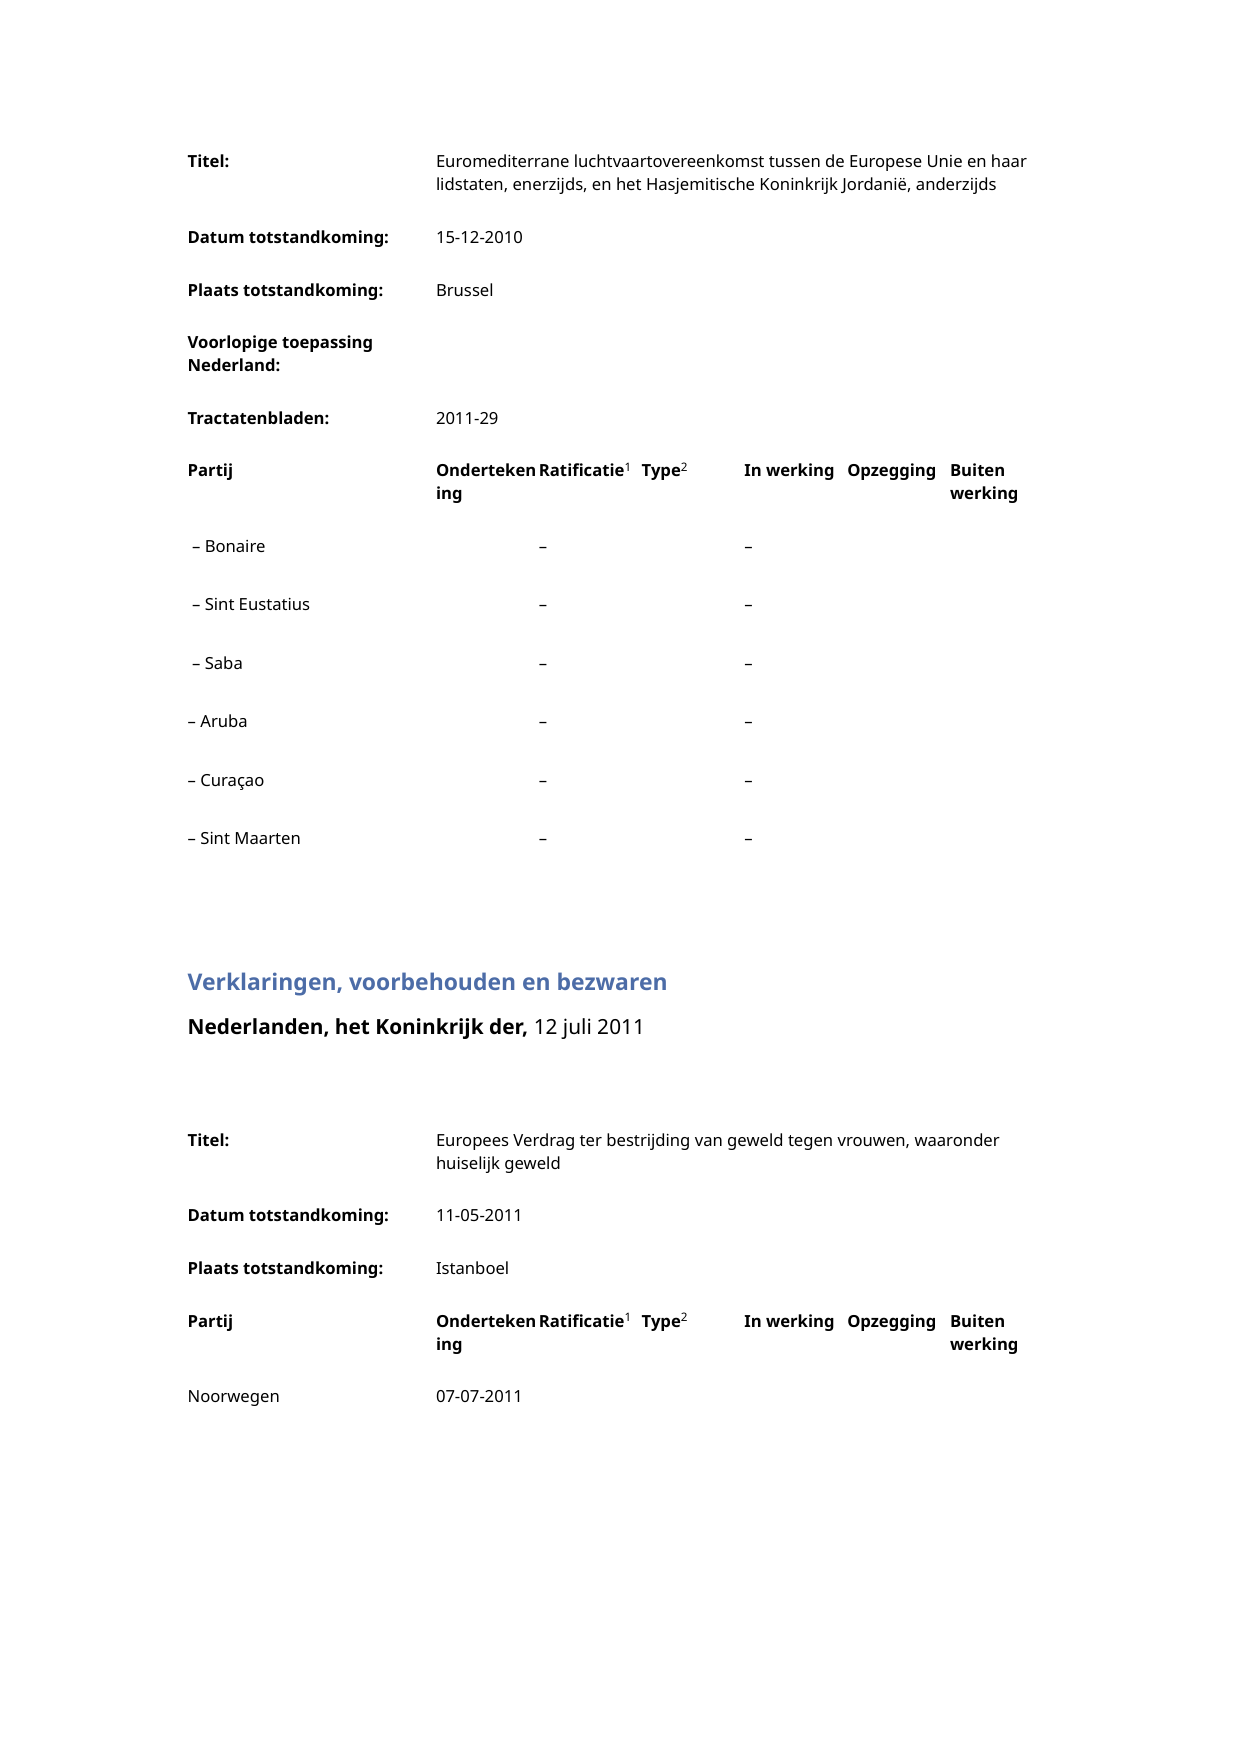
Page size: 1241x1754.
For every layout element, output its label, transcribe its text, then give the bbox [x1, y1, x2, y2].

table_cell Buiten werking [950, 459, 1053, 534]
table_cell [744, 1385, 847, 1443]
table_cell [436, 331, 1053, 406]
table_cell [847, 710, 950, 768]
table_cell – Sint Maarten [188, 827, 436, 885]
table_cell 11-05-2011 [436, 1204, 1053, 1257]
table_cell [641, 534, 744, 593]
table_cell Ratificatie1 [539, 1309, 641, 1385]
text Nederlanden, het Koninkrijk der, 12 juli 2011 [187, 1012, 1053, 1041]
table_cell – [744, 593, 847, 651]
table_cell – [744, 827, 847, 885]
table_cell [436, 534, 539, 593]
table_cell – [744, 768, 847, 827]
table_cell – Saba [188, 651, 436, 710]
table_cell – [539, 827, 641, 885]
table_cell 07-07-2011 [436, 1385, 539, 1443]
table_cell Type2 [641, 1309, 744, 1385]
table_cell [847, 768, 950, 827]
table_cell – [539, 710, 641, 768]
table_cell – Sint Eustatius [188, 593, 436, 651]
table_cell 15-12-2010 [436, 225, 1053, 278]
table_cell Opzegging [847, 1309, 950, 1385]
table_cell [641, 827, 744, 885]
table_cell [847, 1385, 950, 1443]
table_cell [641, 710, 744, 768]
table_cell – [539, 534, 641, 593]
table_header Titel: [188, 150, 436, 225]
table_cell – [539, 768, 641, 827]
table_cell [950, 1385, 1053, 1443]
table_cell [436, 593, 539, 651]
table_cell Brussel [436, 278, 1053, 331]
table_cell [436, 827, 539, 885]
table_cell Ondertekening [436, 459, 539, 534]
table_cell [847, 827, 950, 885]
table_cell [436, 651, 539, 710]
table_cell In werking [744, 1309, 847, 1385]
table_cell Type2 [641, 459, 744, 534]
table_cell [950, 768, 1053, 827]
table_cell – Aruba [188, 710, 436, 768]
table_cell [950, 710, 1053, 768]
table_cell [641, 651, 744, 710]
table_cell – Curaçao [188, 768, 436, 827]
table_cell [847, 651, 950, 710]
table_cell [641, 1385, 744, 1443]
table_cell [641, 768, 744, 827]
table_cell Ratificatie1 [539, 459, 641, 534]
table_cell – [744, 651, 847, 710]
table_cell 2011-29 [436, 406, 1053, 459]
table_cell Tractatenbladen: [188, 406, 436, 459]
table_cell Istanboel [436, 1257, 1053, 1309]
subtitle Verklaringen, voorbehouden en bezwaren [187, 966, 1053, 997]
table_cell [950, 827, 1053, 885]
table_cell – [539, 651, 641, 710]
table_cell Partij [188, 459, 436, 534]
table_header Euromediterrane luchtvaartovereenkomst tussen de Europese Unie en haar lidstaten, enerzijds, en het Hasjemitische Koninkrijk Jordanië, anderzijds [436, 150, 1053, 225]
table_header Titel: [188, 1129, 436, 1204]
table_cell [436, 768, 539, 827]
table_cell [641, 593, 744, 651]
table_cell Datum totstandkoming: [188, 225, 436, 278]
table_cell In werking [744, 459, 847, 534]
table_cell – [744, 710, 847, 768]
table_cell [847, 593, 950, 651]
table_cell Plaats totstandkoming: [188, 1257, 436, 1309]
table_cell Datum totstandkoming: [188, 1204, 436, 1257]
table_cell [436, 710, 539, 768]
table_cell [950, 593, 1053, 651]
table_cell [950, 651, 1053, 710]
table_cell [539, 1385, 641, 1443]
table_cell Voorlopige toepassing Nederland: [188, 331, 436, 406]
table_cell Ondertekening [436, 1309, 539, 1385]
table_cell [847, 534, 950, 593]
table_cell Partij [188, 1309, 436, 1385]
table_cell – Bonaire [188, 534, 436, 593]
table_cell [950, 534, 1053, 593]
table_cell Plaats totstandkoming: [188, 278, 436, 331]
table_cell – [744, 534, 847, 593]
table_header Europees Verdrag ter bestrijding van geweld tegen vrouwen, waaronder huiselijk geweld [436, 1129, 1053, 1204]
table_cell Noorwegen [188, 1385, 436, 1443]
table_cell Buiten werking [950, 1309, 1053, 1385]
table_cell Opzegging [847, 459, 950, 534]
table_cell – [539, 593, 641, 651]
